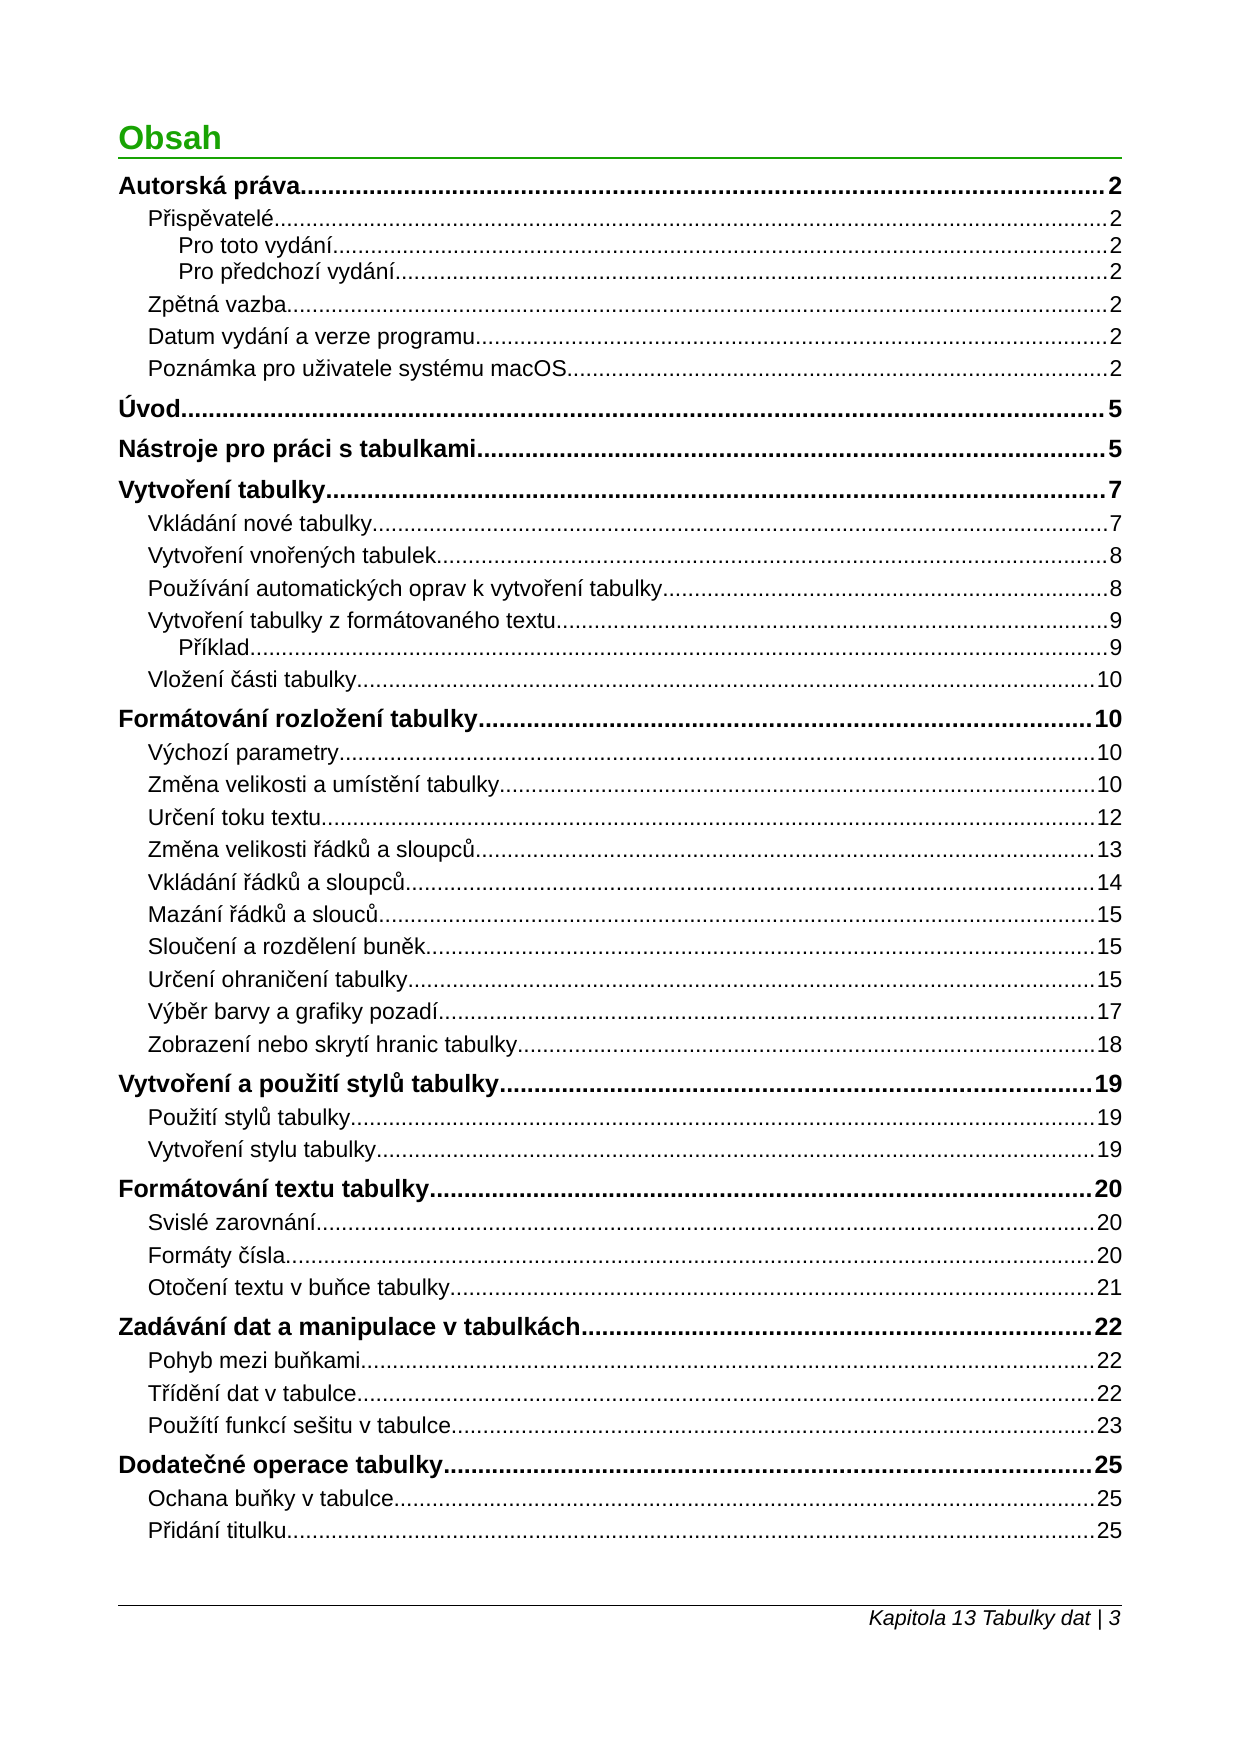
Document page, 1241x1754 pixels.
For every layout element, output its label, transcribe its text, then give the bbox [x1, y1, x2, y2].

text Autorská práva 2 [118, 171, 1122, 199]
text Určení toku textu 12 [148, 804, 1122, 830]
text Vytvoření tabulky 7 [118, 475, 1122, 504]
text Výchozí parametry 10 [148, 739, 1122, 765]
text Sloučení a rozdělení buněk 15 [148, 933, 1122, 960]
text Změna velikosti a umístění tabulky 10 [148, 771, 1122, 798]
text Zpětná vazba 2 [148, 291, 1122, 317]
text Pohyb mezi buňkami 22 [148, 1347, 1122, 1373]
text Používání automatických oprav k vytvoření tabulky 8 [148, 575, 1122, 601]
text Zobrazení nebo skrytí hranic tabulky 18 [148, 1031, 1122, 1057]
text Vkládání řádků a sloupců 14 [148, 868, 1122, 895]
text Vytvoření vnořených tabulek 8 [148, 542, 1122, 569]
text Mazání řádků a slouců 15 [148, 901, 1122, 927]
text Pro předchozí vydání 2 [178, 258, 1122, 284]
text Dodatečné operace tabulky 25 [118, 1450, 1122, 1479]
text Výběr barvy a grafiky pozadí 17 [148, 998, 1122, 1024]
text Otočení textu v buňce tabulky 21 [148, 1274, 1122, 1300]
text Ochana buňky v tabulce 25 [148, 1485, 1122, 1511]
text Vytvoření stylu tabulky 19 [148, 1136, 1122, 1162]
text Přispěvatelé 2 [148, 205, 1122, 232]
text Určení ohraničení tabulky 15 [148, 966, 1122, 992]
text Poznámka pro uživatele systému macOS 2 [148, 355, 1122, 382]
text Nástroje pro práci s tabulkami 5 [118, 434, 1122, 463]
text Třídění dat v tabulce 22 [148, 1379, 1122, 1406]
text Svislé zarovnání 20 [148, 1209, 1122, 1236]
text Vytvoření a použití stylů tabulky 19 [118, 1069, 1122, 1098]
text Vytvoření tabulky z formátovaného textu 9 [148, 607, 1122, 633]
text Změna velikosti řádků a sloupců 13 [148, 836, 1122, 862]
text Příklad 9 [178, 633, 1122, 660]
text Formáty čísla 20 [148, 1242, 1122, 1268]
text Přidání titulku 25 [148, 1517, 1122, 1544]
text Vložení části tabulky 10 [148, 666, 1122, 692]
text Zadávání dat a manipulace v tabulkách 22 [118, 1312, 1122, 1341]
text Vkládání nové tabulky 7 [148, 510, 1122, 536]
subtitle Obsah [118, 118, 1122, 157]
text Datum vydání a verze programu 2 [148, 323, 1122, 349]
text Formátování textu tabulky 20 [118, 1174, 1122, 1203]
text Použítí funkcí sešitu v tabulce 23 [148, 1412, 1122, 1438]
text Formátování rozložení tabulky 10 [118, 704, 1122, 733]
text Úvod 5 [118, 394, 1122, 422]
text Použití stylů tabulky 19 [148, 1104, 1122, 1130]
text Pro toto vydání 2 [178, 232, 1122, 258]
